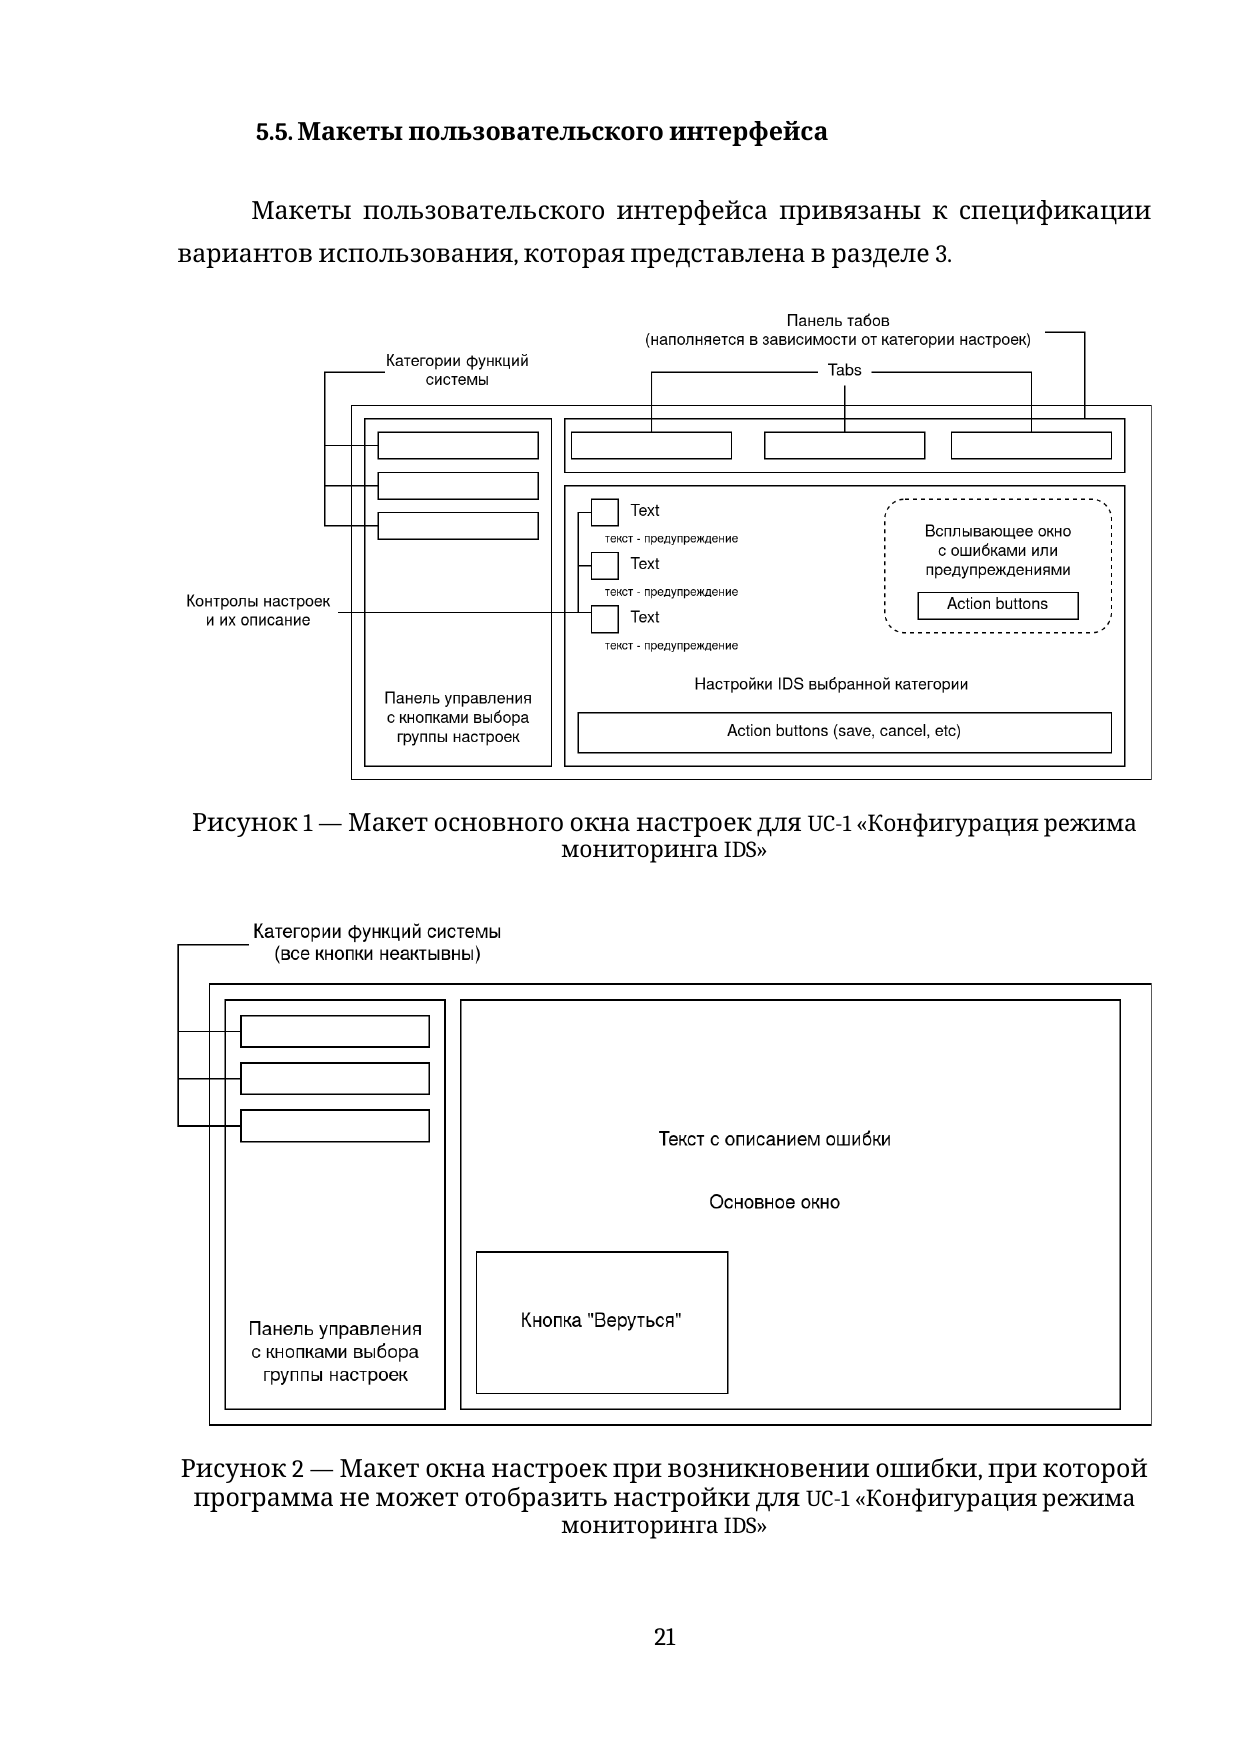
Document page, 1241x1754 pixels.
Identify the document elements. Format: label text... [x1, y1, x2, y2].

picture [177, 921, 1152, 1427]
subtitle Макеты пользовательского интерфейса [256, 118, 1152, 147]
text Макеты пользовательского интерфейса привязаны к спецификации вариантов использования, которая представлена в разделе 3. [177, 197, 1152, 269]
text Рисунок 2 — Макет окна настроек при возникновении ошибки, при которой программа не может отобразить настройки для UC-1 «Конфигурация режима мониторинга IDS» [177, 1455, 1152, 1539]
picture [177, 311, 1152, 780]
text Рисунок 1 — Макет основного окна настроек для UC-1 «Конфигурация режима мониторинга IDS» [177, 808, 1152, 863]
